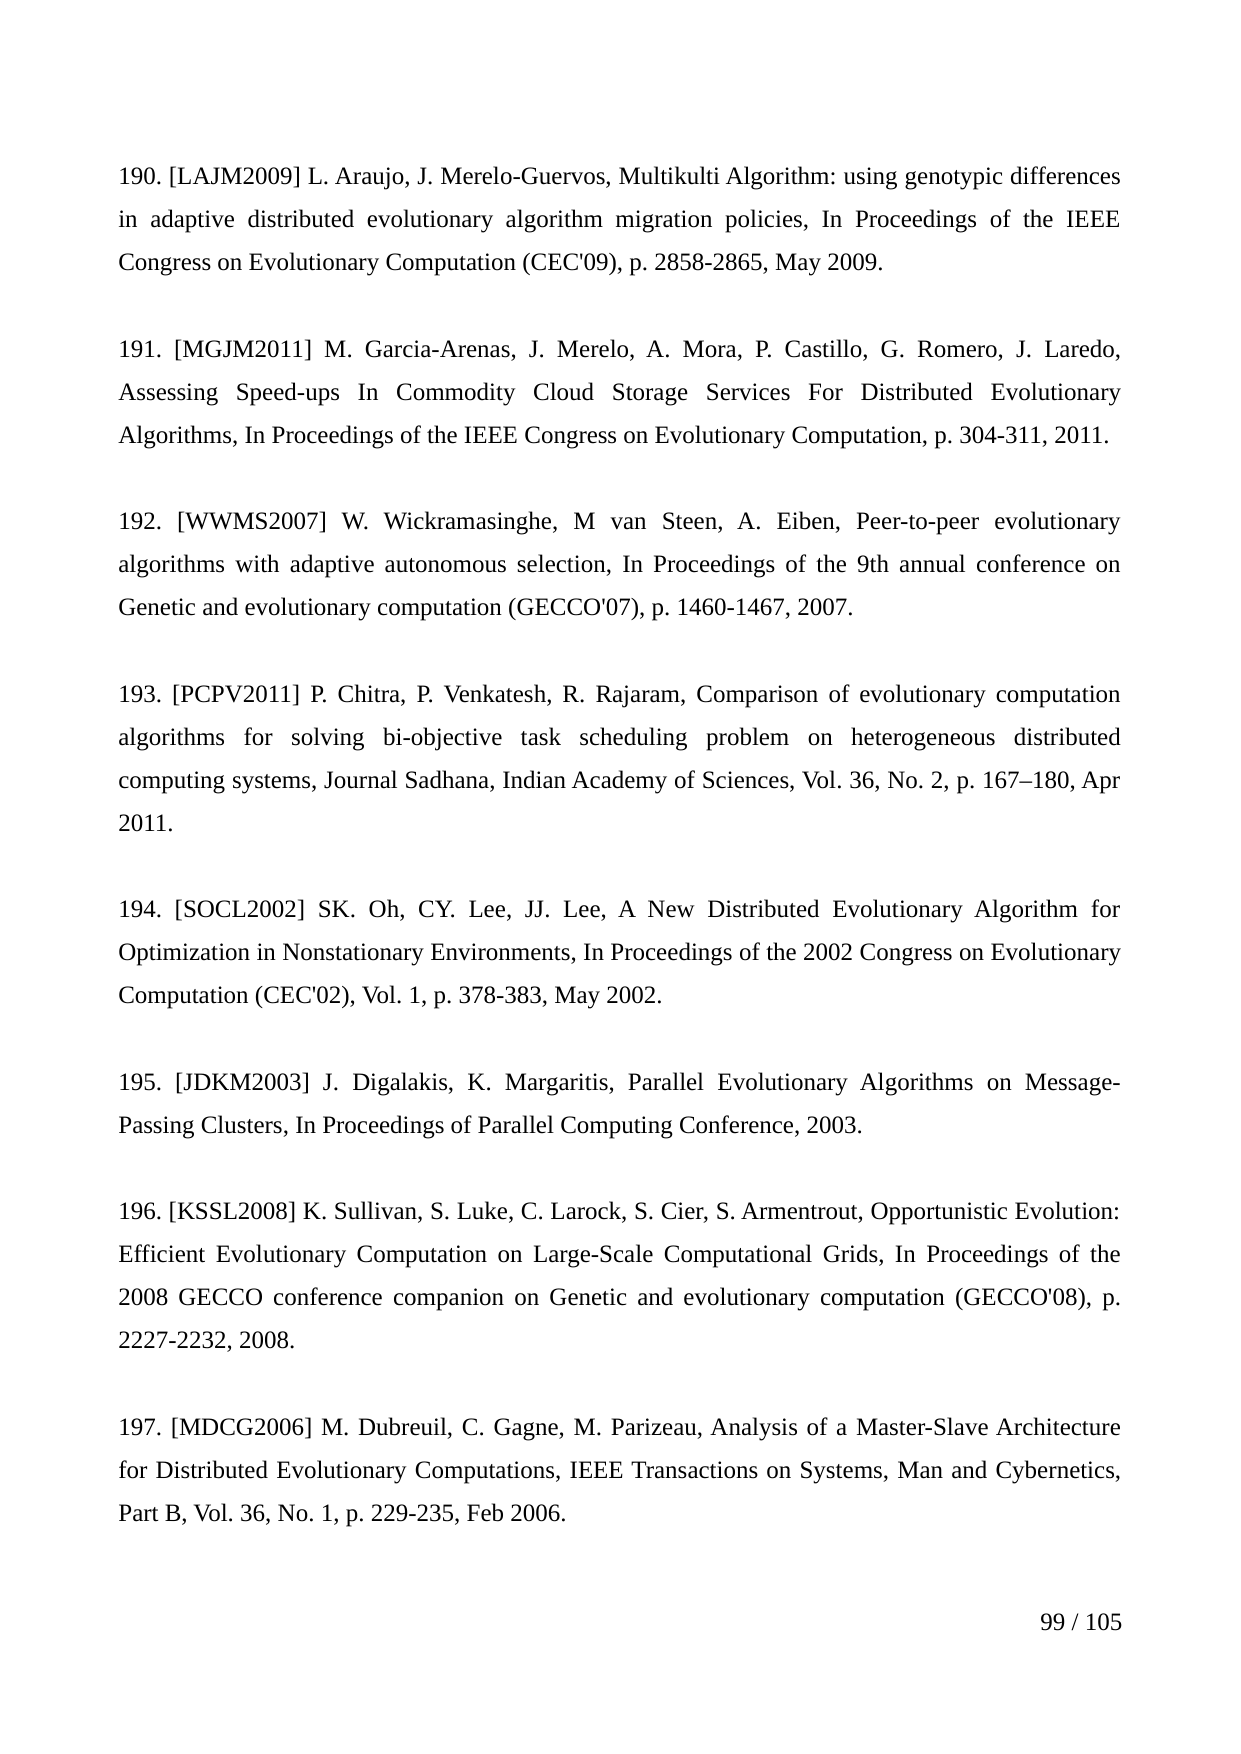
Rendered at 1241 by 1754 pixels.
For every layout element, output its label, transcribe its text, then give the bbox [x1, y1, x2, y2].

text 193. [PCPV2011] P. Chitra, P. Venkatesh, R. Rajaram, Comparison of evolutionary computation algorithms for solving bi-objective task scheduling problem on heterogeneous distributed computing systems, Journal Sadhana, Indian Academy of Sciences, Vol. 36, No. 2, p. 167–180, Apr 2011. [118, 679, 1122, 837]
text 190. [LAJM2009] L. Araujo, J. Merelo-Guervos, Multikulti Algorithm: using genotypic differences in adaptive distributed evolutionary algorithm migration policies, In Proceedings of the IEEE Congress on Evolutionary Computation (CEC'09), p. 2858-2865, May 2009. [118, 161, 1122, 276]
text 196. [KSSL2008] K. Sullivan, S. Luke, C. Larock, S. Cier, S. Armentrout, Opportunistic Evolution: Efficient Evolutionary Computation on Large-Scale Computational Grids, In Proceedings of the 2008 GECCO conference companion on Genetic and evolutionary computation (GECCO'08), p. 2227-2232, 2008. [118, 1196, 1122, 1354]
text 192. [WWMS2007] W. Wickramasinghe, M van Steen, A. Eiben, Peer-to-peer evolutionary algorithms with adaptive autonomous selection, In Proceedings of the 9th annual conference on Genetic and evolutionary computation (GECCO'07), p. 1460-1467, 2007. [118, 506, 1122, 621]
text 191. [MGJM2011] M. Garcia-Arenas, J. Merelo, A. Mora, P. Castillo, G. Romero, J. Laredo, Assessing Speed-ups In Commodity Cloud Storage Services For Distributed Evolutionary Algorithms, In Proceedings of the IEEE Congress on Evolutionary Computation, p. 304-311, 2011. [118, 334, 1122, 449]
text 195. [JDKM2003] J. Digalakis, K. Margaritis, Parallel Evolutionary Algorithms on Message-Passing Clusters, In Proceedings of Parallel Computing Conference, 2003. [118, 1067, 1122, 1139]
text 194. [SOCL2002] SK. Oh, CY. Lee, JJ. Lee, A New Distributed Evolutionary Algorithm for Optimization in Nonstationary Environments, In Proceedings of the 2002 Congress on Evolutionary Computation (CEC'02), Vol. 1, p. 378-383, May 2002. [118, 894, 1122, 1009]
text 197. [MDCG2006] M. Dubreuil, C. Gagne, M. Parizeau, Analysis of a Master-Slave Architecture for Distributed Evolutionary Computations, IEEE Transactions on Systems, Man and Cybernetics, Part B, Vol. 36, No. 1, p. 229-235, Feb 2006. [118, 1412, 1122, 1527]
